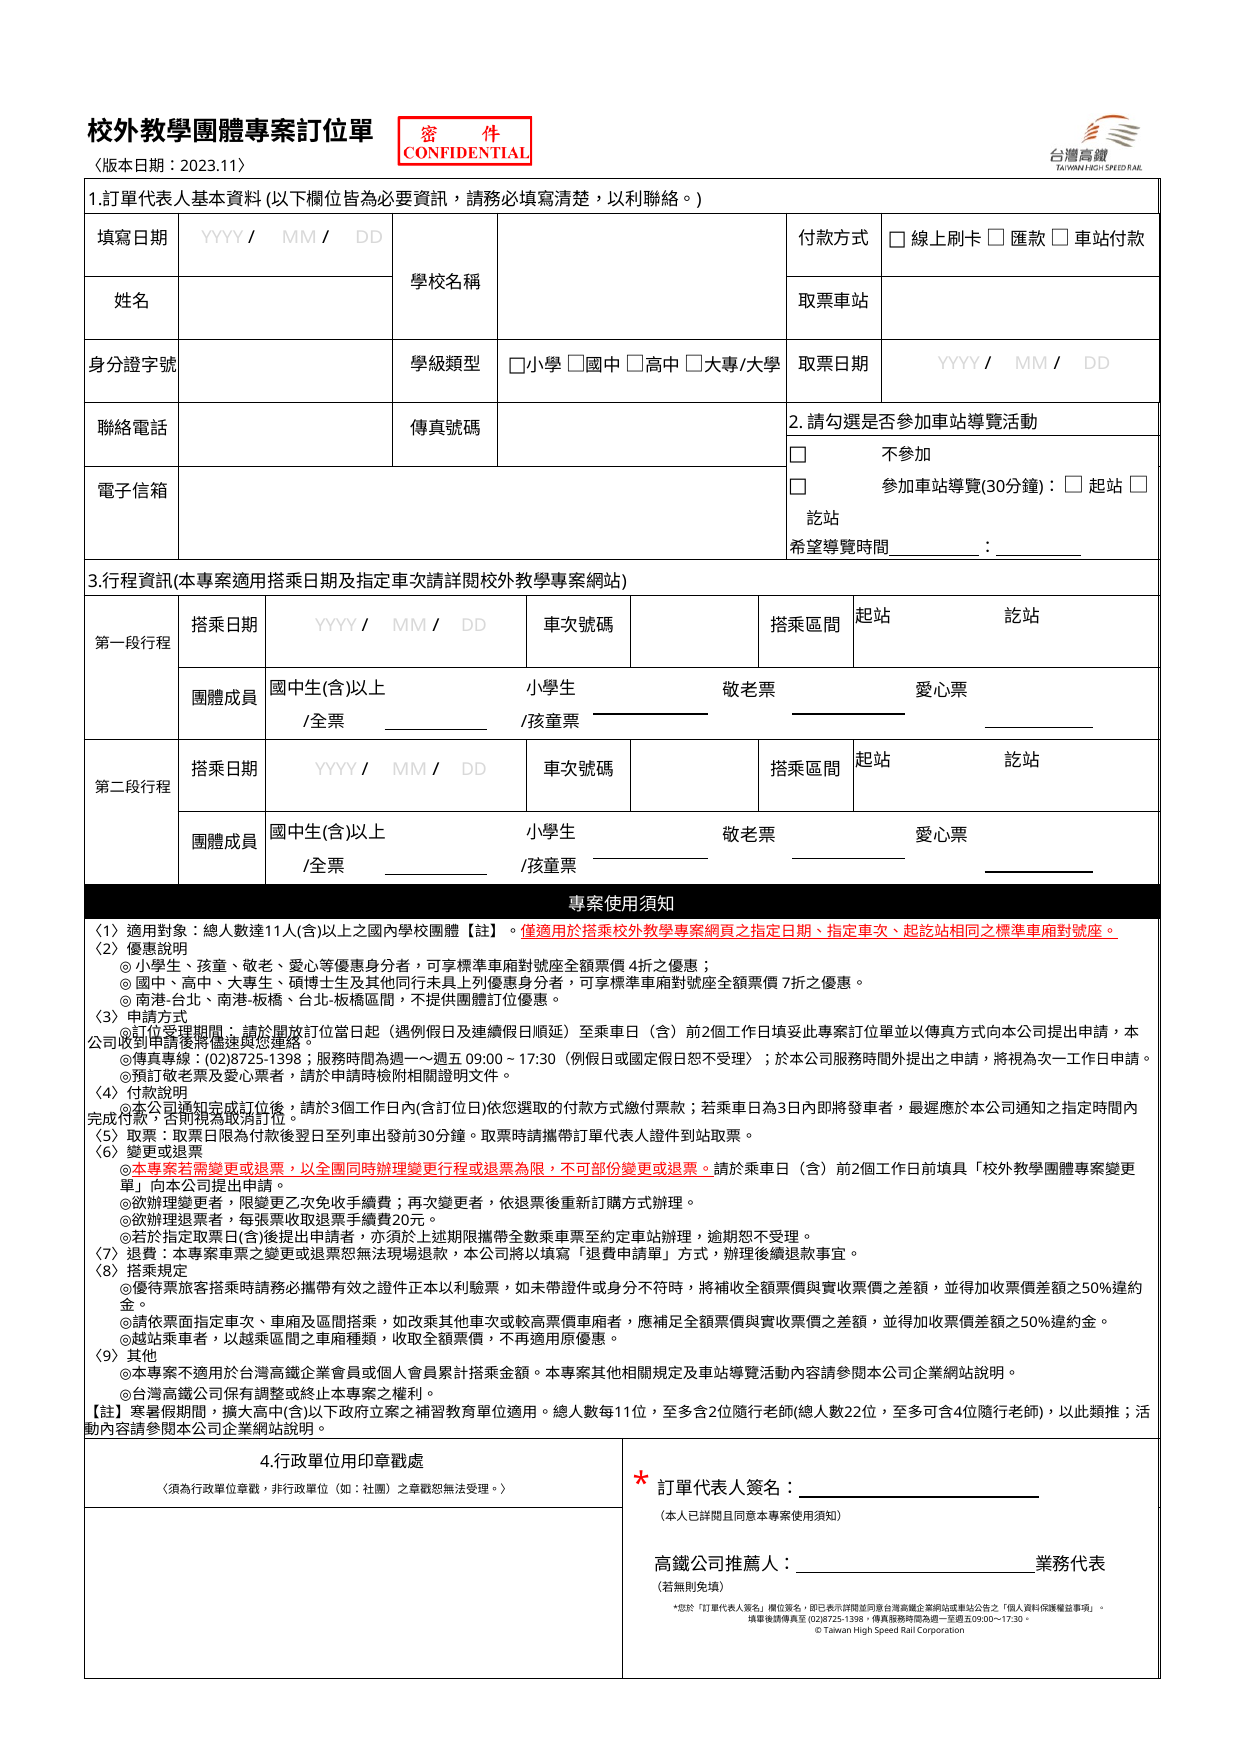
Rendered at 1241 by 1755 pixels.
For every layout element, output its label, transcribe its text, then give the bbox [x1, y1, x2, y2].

table_cell [497, 596, 526, 667]
table_cell 傳真號碼 [393, 403, 497, 466]
table_cell 付款方式 [787, 214, 881, 276]
table_cell 團體成員 [179, 812, 265, 883]
table_cell [631, 740, 758, 811]
table_cell MM / [392, 596, 449, 667]
text 〈版本日期：2023.11〉 [86, 150, 1168, 177]
table_cell [587, 812, 716, 883]
table_cell 訖站 [912, 740, 1158, 811]
table_cell 聯絡電話 [85, 403, 178, 466]
table_cell 搭乘區間 [759, 740, 853, 811]
table_cell [179, 467, 786, 559]
table_cell 填寫日期 [85, 214, 178, 276]
table_cell 國中生(含)以上 /全票 [266, 812, 497, 883]
table_cell 第二段行程 [85, 740, 178, 883]
table_cell YYYY / [179, 214, 265, 276]
table_cell 電子信箱 [85, 467, 178, 559]
table_cell [631, 596, 758, 667]
table_cell DD [449, 740, 497, 811]
text 校外教學團體專案訂位單 [88, 102, 1168, 150]
table_cell 車次號碼 [527, 740, 630, 811]
table_cell 第一段行程 [85, 596, 178, 739]
table_cell DD [449, 596, 497, 667]
table_cell 取票車站 [787, 277, 881, 339]
table_cell 專案使用須知 [85, 884, 1159, 919]
table_cell 起站 [854, 740, 912, 811]
table_cell YYYY / MM / DD [882, 340, 1159, 402]
table_cell 不參加 參加車站導覽(30分鐘)： □ 起站 □ 訖站 希望導覽時間 ： [787, 436, 1158, 559]
table_cell 愛心票 [912, 812, 1158, 883]
table_cell 3.行程資訊(本專案適用搭乘日期及指定車次請詳閱校外教學專案網站) [85, 560, 1158, 595]
table_cell 學級類型 [393, 340, 497, 402]
table_header 1.訂單代表人基本資料 (以下欄位皆為必要資訊，請務必填寫清楚，以利聯絡。) [85, 179, 1158, 212]
table_cell YYYY / [266, 596, 392, 667]
table_cell 愛心票 [912, 668, 1158, 739]
table_cell 搭乘日期 [179, 740, 265, 811]
table_cell 2. 請勾選是否參加車站導覽活動 [787, 403, 1158, 435]
table_cell [498, 214, 786, 339]
table_cell 搭乘區間 [759, 596, 853, 667]
table_cell 取票日期 [787, 340, 881, 402]
table_cell [786, 668, 912, 739]
table_cell □ 線上刷卡 □ 匯款 □ 車站付款 [882, 214, 1159, 276]
table_cell 小學生 /孩童票 [497, 668, 587, 739]
table_cell [179, 403, 392, 466]
table_cell [85, 1508, 622, 1678]
table_cell 學校名稱 [393, 214, 497, 339]
table_cell 起站 [854, 596, 912, 667]
table_cell [497, 740, 526, 811]
table_cell 團體成員 [179, 668, 265, 739]
table_cell [882, 277, 1159, 339]
table_cell 敬老票 [716, 668, 786, 739]
table_cell 小學生 /孩童票 [497, 812, 587, 883]
table_cell [786, 812, 912, 883]
table_cell 身分證字號 [85, 340, 178, 402]
table_cell 車次號碼 [527, 596, 630, 667]
table_cell 國中生(含)以上 /全票 [266, 668, 497, 739]
table_cell [179, 277, 392, 339]
table_cell [587, 668, 716, 739]
table_cell 4.行政單位用印章戳處 〈須為行政單位章戳，非行政單位（如：社團）之章戳恕無法受理。〉 [85, 1439, 622, 1507]
table_cell 搭乘日期 [179, 596, 265, 667]
table_cell MM / [392, 740, 449, 811]
table_cell YYYY / [266, 740, 392, 811]
table_cell 〈1〉適用對象：總人數達11人(含)以上之國內學校團體【註】。僅適用於搭乘校外教學專案網頁之指定日期、指定車次、起訖站相同之標準車廂對號座。 〈2〉優惠說明 ◎ 小學生、孩童、敬老、愛心等優惠身分者，可享標準車廂對號座全額票價 4折之優惠； ◎ 國中、高中、大專生、碩博士生及其他同行未具上列優惠身分者，可享標準車廂對號座全額票價 7折之優惠。 ◎ 南港-台北、南港-板橋、台北-板橋區間，不提供團體訂位優惠。 〈3〉申請方式 ◎訂位受理期間： 請於開放訂位當日起（遇例假日及連續假日順延）至乘車日（含）前2個工作日填妥此專案訂位單並以傳真方式向本公司提出申請，本公司收到申請後將儘速與您連絡。 ◎傳真專線：(02)8725-1398；服務時間為週一～週五 09:00 ~ 17:30（例假日或國定假日恕不受理〉；於本公司服務時間外提出之申請，將視為次一工作日申請。 ◎預訂敬老票及愛心票者，請於申請時檢附相關證明文件。 〈4〉付款說明 ◎本公司通知完成訂位後，請於3個工作日內(含訂位日)依您選取的付款方式繳付票款；若乘車日為3日內即將發車者，最遲應於本公司通知之指定時間內完成付款，否則視為取消訂位。 〈5〉取票：取票日限為付款後翌日至列車出發前30分鐘。取票時請攜帶訂單代表人證件到站取票。 〈6〉變更或退票 ◎本專案若需變更或退票，以全團同時辦理變更行程或退票為限，不可部份變更或退票。請於乘車日（含）前2個工作日前填具「校外教學團體專案變更單」向本公司提出申請。 ◎欲辦理變更者，限變更乙次免收手續費；再次變更者，依退票後重新訂購方式辦理。 ◎欲辦理退票者，每張票收取退票手續費20元。 ◎若於指定取票日(含)後提出申請者，亦須於上述期限攜帶全數乘車票至約定車站辦理，逾期恕不受理。 〈7〉退費：本專案車票之變更或退票恕無法現場退款，本公司將以填寫「退費申請單」方式，辦理後續退款事宜。 〈8〉搭乘規定 ◎優待票旅客搭乘時請務必攜帶有效之證件正本以利驗票，如未帶證件或身分不符時，將補收全額票價與實收票價之差額，並得加收票價差額之50%違約金。 ◎請依票面指定車次、車廂及區間搭乘，如改乘其他車次或較高票價車廂者，應補足全額票價與實收票價之差額，並得加收票價差額之50%違約金。 ◎越站乘車者，以越乘區間之車廂種類，收取全額票價，不再適用原優惠。 〈9〉其他 ◎本專案不適用於台灣高鐵企業會員或個人會員累計搭乘金額。本專案其他相關規定及車站導覽活動內容請參閱本公司企業網站說明。 ◎台灣高鐵公司保有調整或終止本專案之權利。 【註】寒暑假期間，擴大高中(含)以下政府立案之補習教育單位適用。總人數每11位，至多含2位隨行老師(總人數22位，至多可含4位隨行老師)，以此類推；活動內容請參閱本公司企業網站說明。 [85, 919, 1158, 1438]
table_cell [179, 340, 392, 402]
table_cell □小學 □國中 □高中 □大專/大學 [498, 340, 786, 402]
table_cell * 訂單代表人簽名： （本人已詳閱且同意本專案使用須知） 高鐵公司推薦人： 業務代表 （若無則免填） *您於「訂單代表人簽名」欄位簽名，即已表示詳閱並同意台灣高鐵企業網站或車站公告之「個人資料保護權益事項」。 填畢後請傳真至 (02)8725-1398，傳真服務時間為週一至週五09:00～17:30。 © Taiwan High Speed Rail Corporation [623, 1439, 1158, 1678]
table_cell 敬老票 [716, 812, 786, 883]
table_cell [498, 403, 786, 466]
table_cell MM / DD [265, 214, 392, 276]
table_cell 訖站 [912, 596, 1158, 667]
table_cell 姓名 [85, 277, 178, 339]
